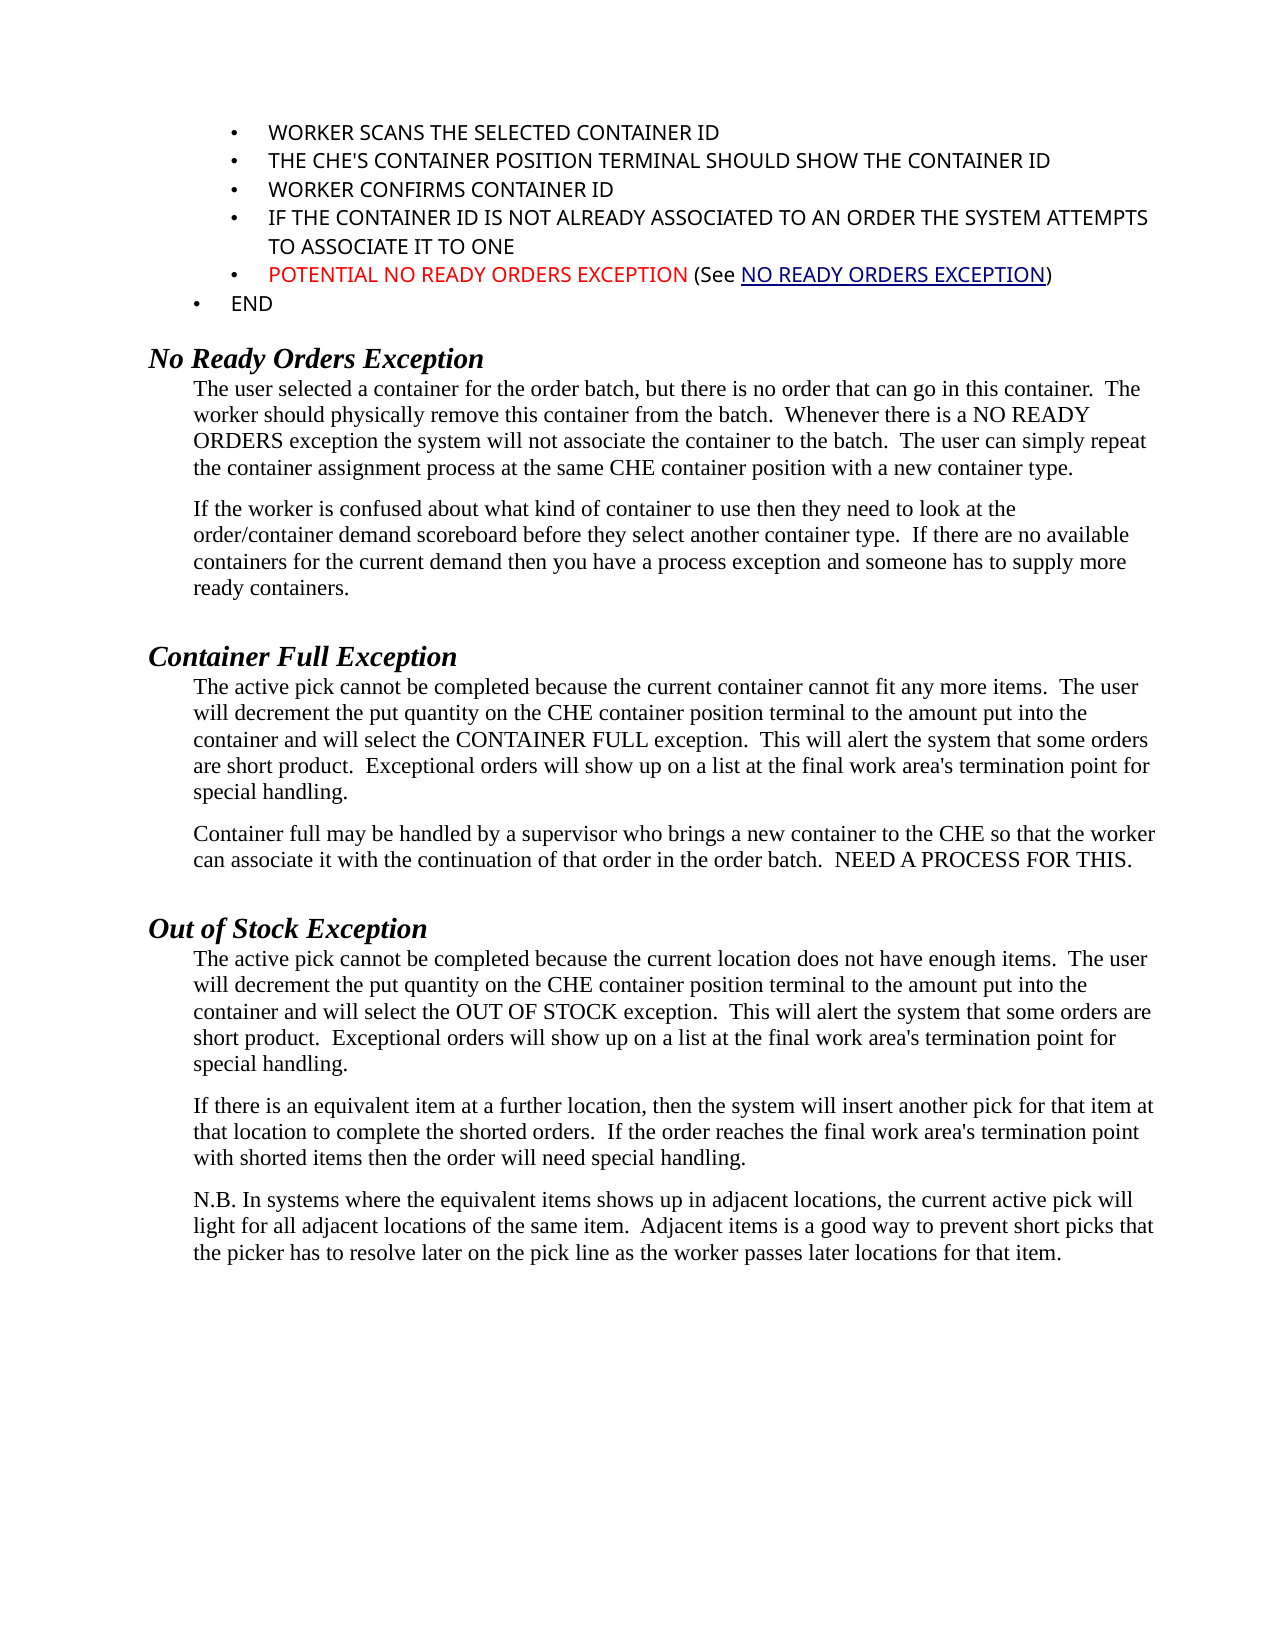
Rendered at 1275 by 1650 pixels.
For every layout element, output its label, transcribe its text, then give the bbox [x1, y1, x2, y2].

text The user selected a container for the order batch, but there is no order that can go in this container. The worker should physically remove this container from the batch. Whenever there is a NO READY ORDERS exception the system will not associate the container to the batch. The user can simply repeat the container assignment process at the same CHE container position with a new container type. [193, 375, 1157, 480]
subtitle Container Full Exception [148, 639, 1157, 673]
text The active pick cannot be completed because the current location does not have enough items. The user will decrement the put quantity on the CHE container position terminal to the amount put into the container and will select the OUT OF STOCK exception. This will alert the system that some orders are short product. Exceptional orders will show up on a list at the final work area's termination point for special handling. [193, 945, 1157, 1077]
text N.B. In systems where the equivalent items shows up in adjacent locations, the current active pick will light for all adjacent locations of the same item. Adjacent items is a good way to prevent short picks that the picker has to resolve later on the pick line as the worker passes later locations for that item. [193, 1186, 1157, 1265]
text If the worker is confused about what kind of container to use then they need to look at the order/container demand scoreboard before they select another container type. If there are no available containers for the current demand then you have a process exception and someone has to supply more ready containers. [193, 495, 1157, 601]
text The active pick cannot be completed because the current container cannot fit any more items. The user will decrement the put quantity on the CHE container position terminal to the amount put into the container and will select the CONTAINER FULL exception. This will alert the system that some orders are short product. Exceptional orders will show up on a list at the final work area's termination point for special handling. [193, 673, 1157, 805]
subtitle WORKER SCANS THE SELECTED CONTAINER ID [231, 118, 1157, 147]
subtitle POTENTIAL NO READY ORDERS EXCEPTION (See NO READY ORDERS EXCEPTION) [231, 260, 1157, 289]
subtitle END [193, 289, 1157, 317]
subtitle Out of Stock Exception [148, 911, 1157, 945]
subtitle No Ready Orders Exception [148, 341, 1157, 375]
text Container full may be handled by a supervisor who brings a new container to the CHE so that the worker can associate it with the continuation of that order in the order batch. NEED A PROCESS FOR THIS. [193, 820, 1157, 872]
text If there is an equivalent item at a further location, then the system will insert another pick for that item at that location to complete the shorted orders. If the order reaches the final work area's termination point with shorted items then the order will need special handling. [193, 1092, 1157, 1171]
subtitle WORKER CONFIRMS CONTAINER ID [231, 175, 1157, 203]
subtitle IF THE CONTAINER ID IS NOT ALREADY ASSOCIATED TO AN ORDER THE SYSTEM ATTEMPTS TO ASSOCIATE IT TO ONE [231, 203, 1157, 260]
subtitle THE CHE'S CONTAINER POSITION TERMINAL SHOULD SHOW THE CONTAINER ID [231, 147, 1157, 175]
